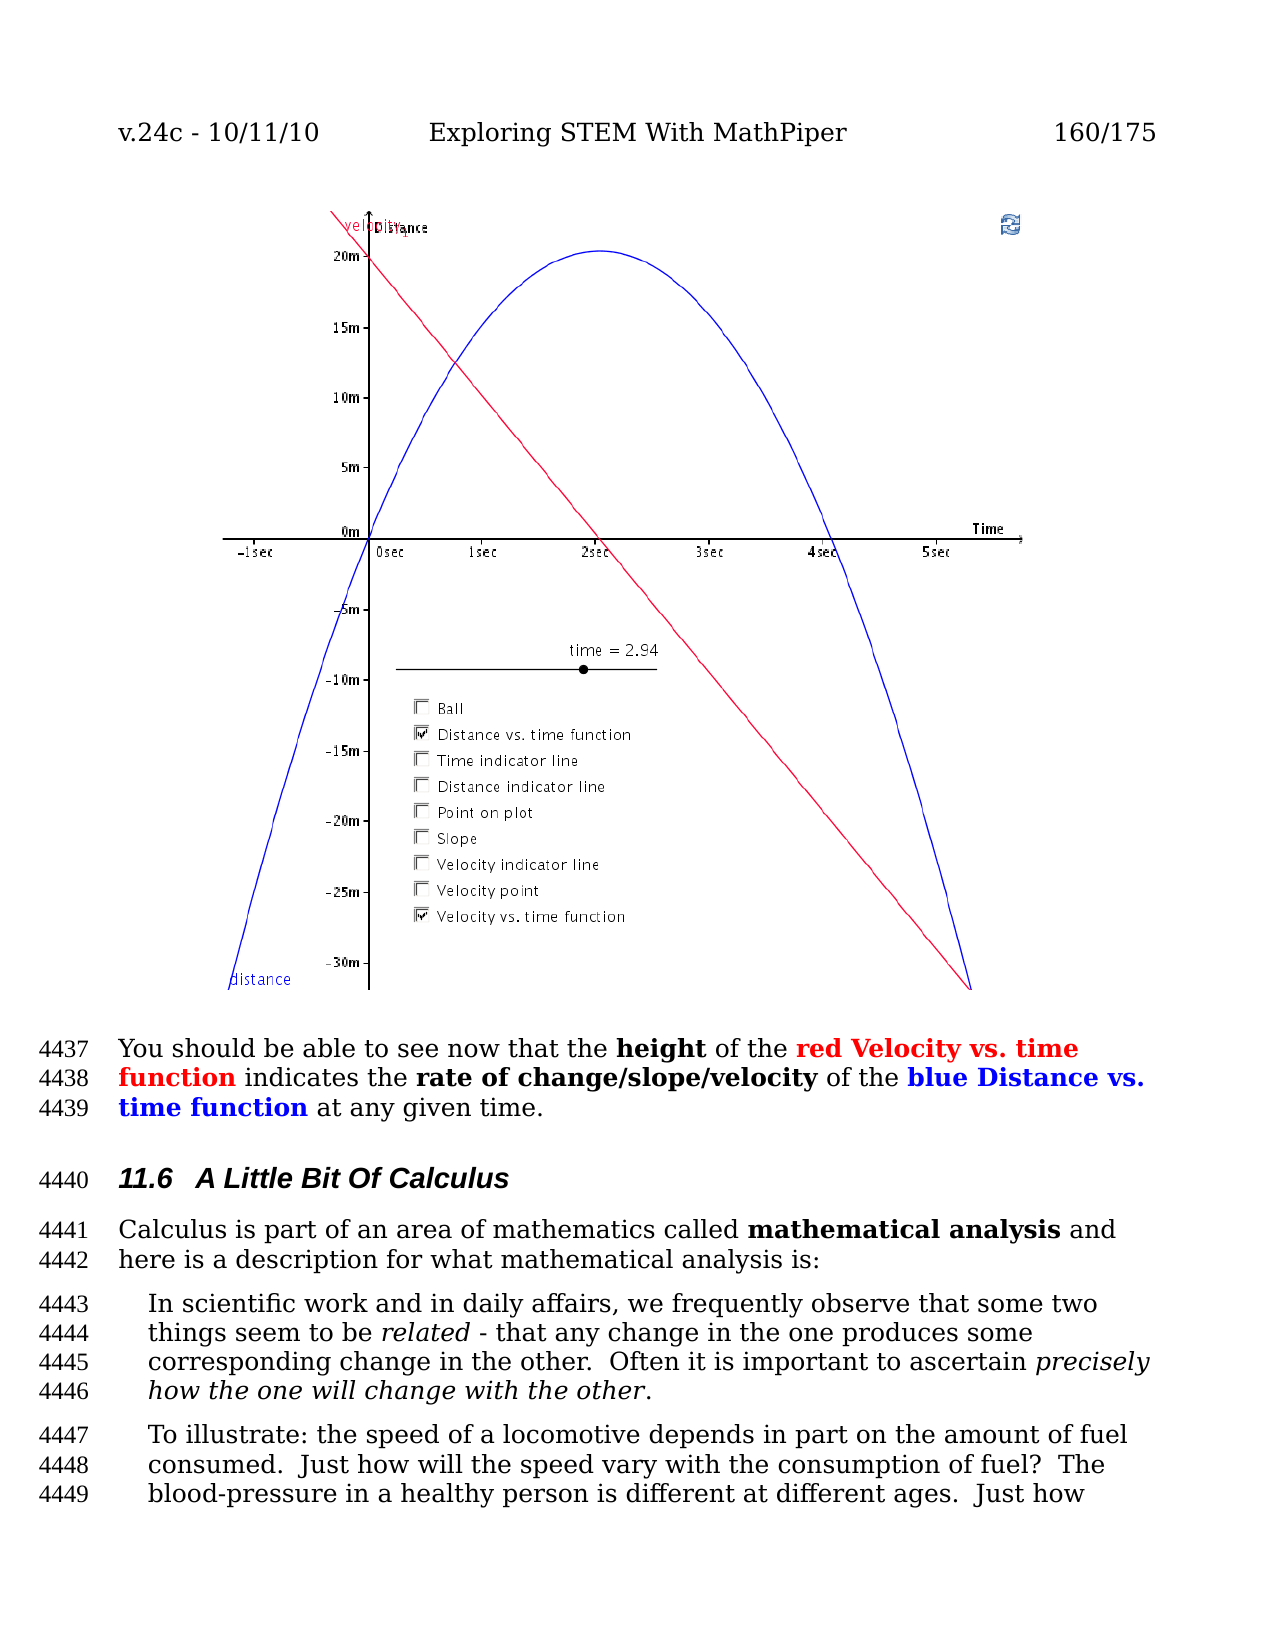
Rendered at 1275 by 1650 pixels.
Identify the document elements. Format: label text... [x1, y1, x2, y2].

text In scientific work and in daily affairs, we frequently observe that some two things seem to be related - that any change in the one produces some corresponding change in the other. Often it is important to ascertain precisely how the one will change with the other. [148, 1289, 1157, 1406]
subtitle A Little Bit Of Calculus [118, 1161, 1157, 1194]
text To illustrate: the speed of a locomotive depends in part on the amount of fuel consumed. Just how will the speed vary with the consumption of fuel? The blood-pressure in a healthy person is different at different ages. Just how [148, 1421, 1157, 1508]
text Calculus is part of an area of mathematics called mathematical analysis and here is a description for what mathematical analysis is: [118, 1215, 1157, 1274]
picture [222, 211, 1023, 990]
text You should be able to see now that the height of the red Velocity vs. time function indicates the rate of change/slope/velocity of the blue Distance vs. time function at any given time. [118, 1034, 1157, 1122]
